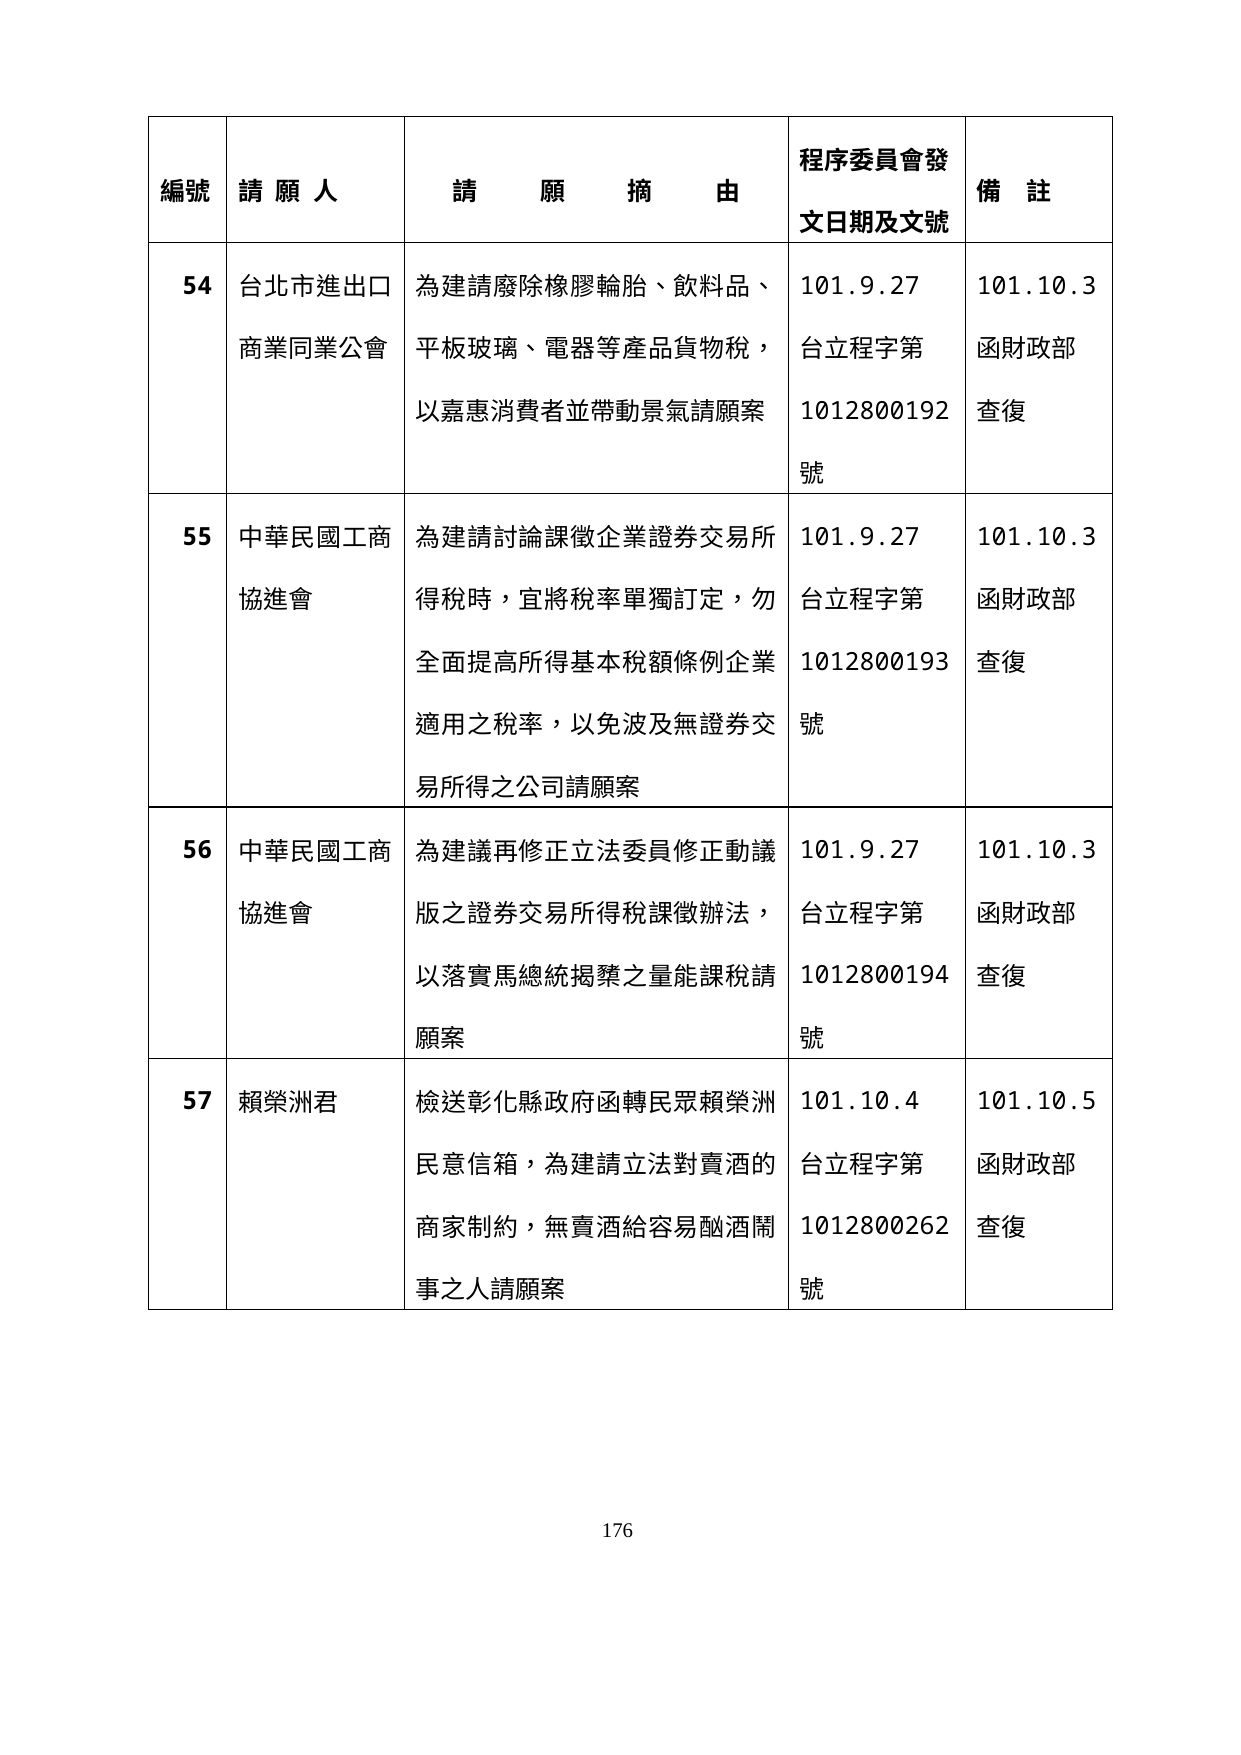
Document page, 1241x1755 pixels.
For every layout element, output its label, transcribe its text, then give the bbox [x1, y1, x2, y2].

table_cell 台北市進出口商業同業公會 [227, 243, 404, 493]
table_header 程序委員會發文日期及文號 [789, 117, 965, 242]
table_cell 為建議再修正立法委員修正動議版之證券交易所得稅課徵辦法，以落實馬總統揭櫫之量能課稅請願案 [405, 808, 788, 1057]
table_cell 101.10.3 函財政部 查復 [966, 243, 1112, 493]
table_cell 中華民國工商協進會 [227, 808, 404, 1057]
table_cell [149, 1059, 226, 1308]
table_cell 101.10.3 函財政部 查復 [966, 808, 1112, 1057]
table_cell [149, 808, 226, 1057]
table_cell 101.10.5 函財政部 查復 [966, 1059, 1112, 1308]
table_cell 中華民國工商協進會 [227, 494, 404, 806]
table_cell [149, 243, 226, 493]
table_cell 為建請廢除橡膠輪胎、飲料品、平板玻璃、電器等產品貨物稅，以嘉惠消費者並帶動景氣請願案 [405, 243, 788, 493]
table_cell 賴榮洲君 [227, 1059, 404, 1308]
table_header 請 願 人 [227, 117, 404, 242]
table_header 請 願 摘 由 [405, 117, 788, 242]
table_cell 101.10.4 台立程字第1012800262號 [789, 1059, 965, 1308]
table_cell 101.10.3 函財政部 查復 [966, 494, 1112, 806]
table_cell 101.9.27 台立程字第1012800194號 [789, 808, 965, 1057]
table_cell [149, 494, 226, 806]
table_cell 為建請討論課徵企業證券交易所得稅時，宜將稅率單獨訂定，勿全面提高所得基本稅額條例企業適用之稅率，以免波及無證券交易所得之公司請願案 [405, 494, 788, 806]
table_header 編號 [149, 117, 226, 242]
table_cell 檢送彰化縣政府函轉民眾賴榮洲民意信箱，為建請立法對賣酒的商家制約，無賣酒給容易酗酒鬧事之人請願案 [405, 1059, 788, 1308]
table_cell 101.9.27 台立程字第1012800193號 [789, 494, 965, 806]
table_header 備 註 [966, 117, 1112, 242]
table_cell 101.9.27 台立程字第1012800192號 [789, 243, 965, 493]
